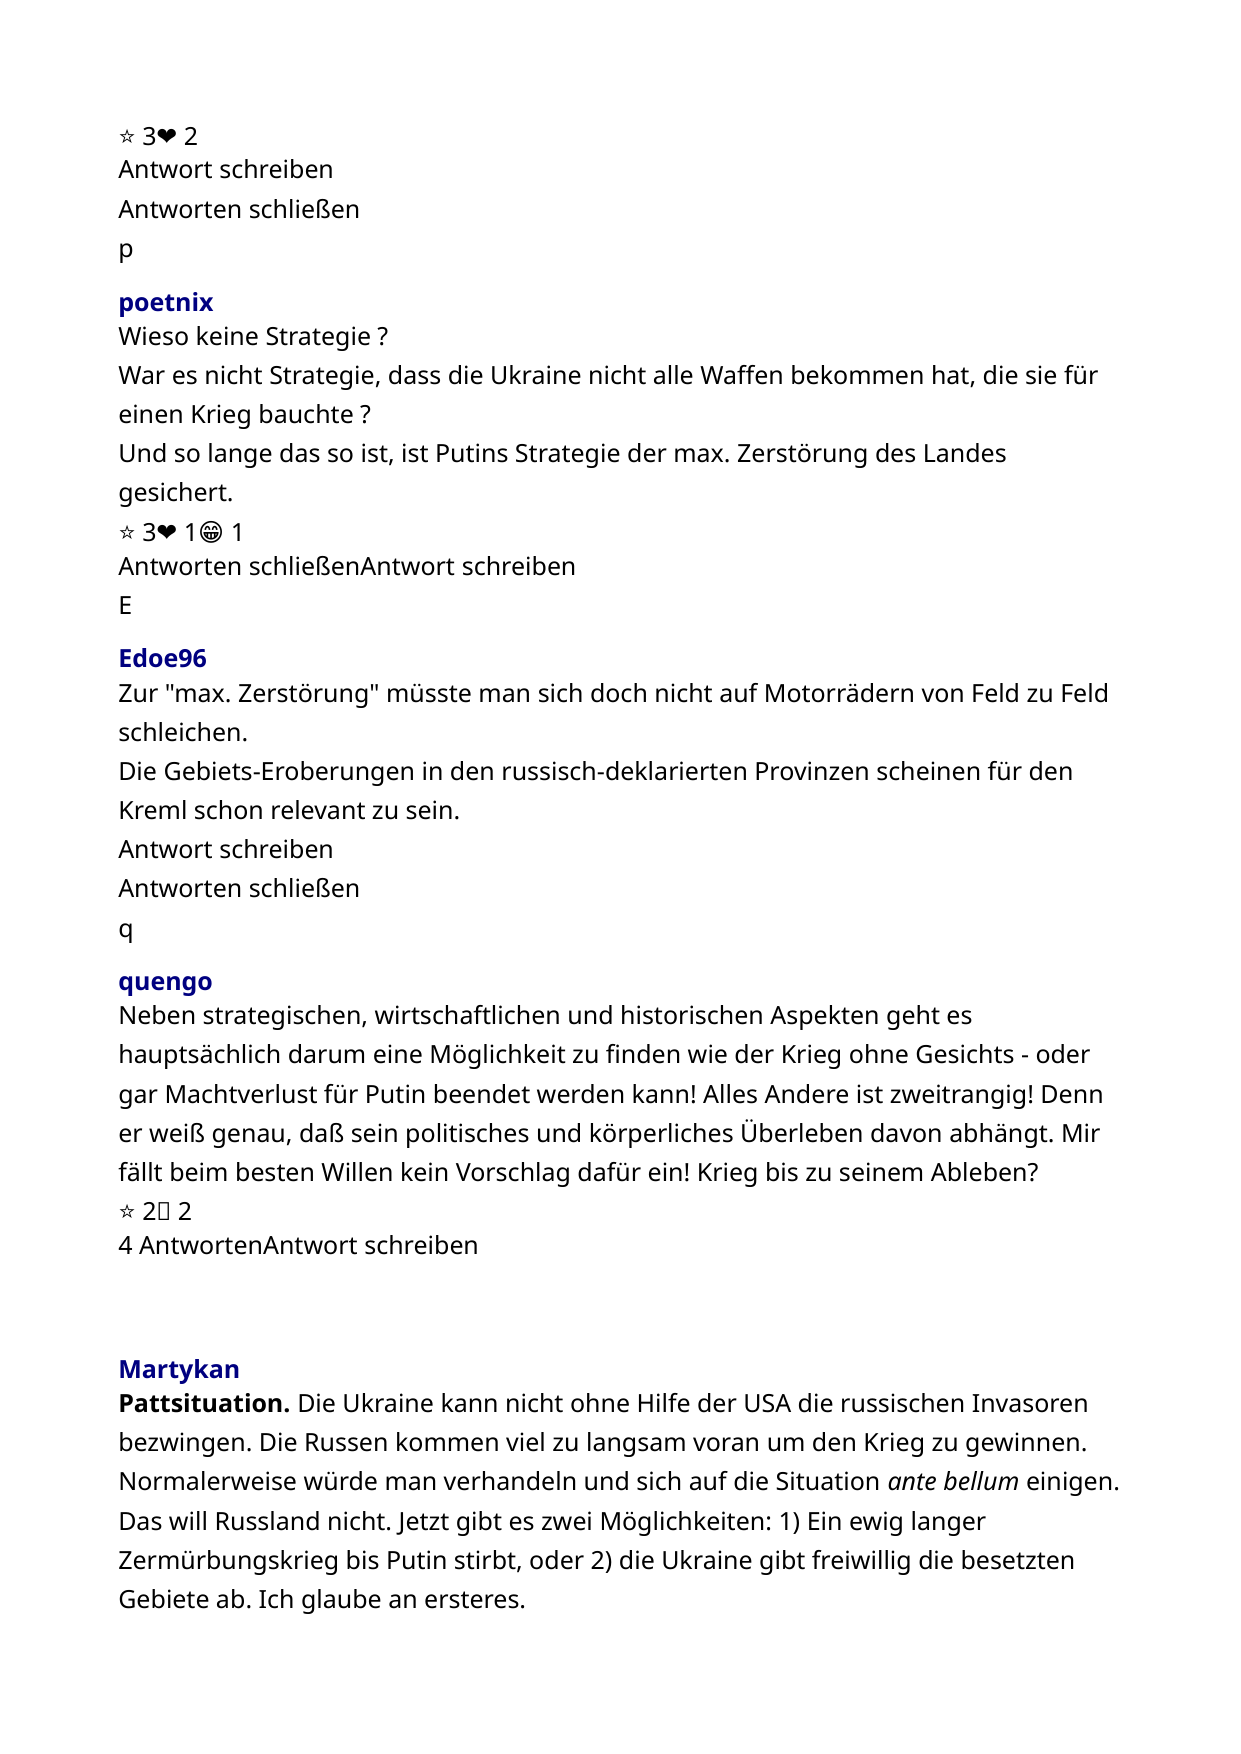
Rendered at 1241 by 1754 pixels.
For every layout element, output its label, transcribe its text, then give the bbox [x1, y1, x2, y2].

text War es nicht Strategie, dass die Ukraine nicht alle Waffen bekommen hat, die sie für einen Krieg bauchte ? [118, 357, 1122, 431]
text q [118, 910, 1122, 944]
text Antwort schreiben [118, 152, 1122, 186]
subtitle Edoe96 [118, 641, 1122, 675]
subtitle Martykan [118, 1352, 1122, 1386]
text Antworten schließen [118, 191, 1122, 225]
text ⭐️ 3❤️ 1😁 1 [118, 514, 1122, 548]
text Wieso keine Strategie ? [118, 318, 1122, 352]
text E [118, 587, 1122, 621]
text p [118, 231, 1122, 264]
subtitle quengo [118, 964, 1122, 998]
text Antworten schließenAntwort schreiben [118, 548, 1122, 582]
subtitle poetnix [118, 284, 1122, 318]
text 4 AntwortenAntwort schreiben [118, 1228, 1122, 1262]
text ⭐️ 2🤨 2 [118, 1194, 1122, 1228]
text Und so lange das so ist, ist Putins Strategie der max. Zerstörung des Landes gesichert. [118, 436, 1122, 509]
text Antwort schreiben [118, 832, 1122, 866]
text Neben strategischen, wirtschaftlichen und historischen Aspekten geht es hauptsächlich darum eine Möglichkeit zu finden wie der Krieg ohne Gesichts - oder gar Machtverlust für Putin beendet werden kann! Alles Andere ist zweitrangig! Denn er weiß genau, daß sein politisches und körperliches Überleben davon abhängt. Mir fällt beim besten Willen kein Vorschlag dafür ein! Krieg bis zu seinem Ableben? [118, 998, 1122, 1189]
text ⭐️ 3❤️ 2 [118, 118, 1122, 152]
text Antworten schließen [118, 871, 1122, 905]
text Pattsituation. Die Ukraine kann nicht ohne Hilfe der USA die russischen Invasoren bezwingen. Die Russen kommen viel zu langsam voran um den Krieg zu gewinnen. Normalerweise würde man verhandeln und sich auf die Situation ante bellum einigen. Das will Russland nicht. Jetzt gibt es zwei Möglichkeiten: 1) Ein ewig langer Zermürbungskrieg bis Putin stirbt, oder 2) die Ukraine gibt freiwillig die besetzten Gebiete ab. Ich glaube an ersteres. [118, 1386, 1122, 1616]
text Zur "max. Zerstörung" müsste man sich doch nicht auf Motorrädern von Feld zu Feld schleichen. Die Gebiets-Eroberungen in den russisch-deklarierten Provinzen scheinen für den Kreml schon relevant zu sein. [118, 675, 1122, 827]
